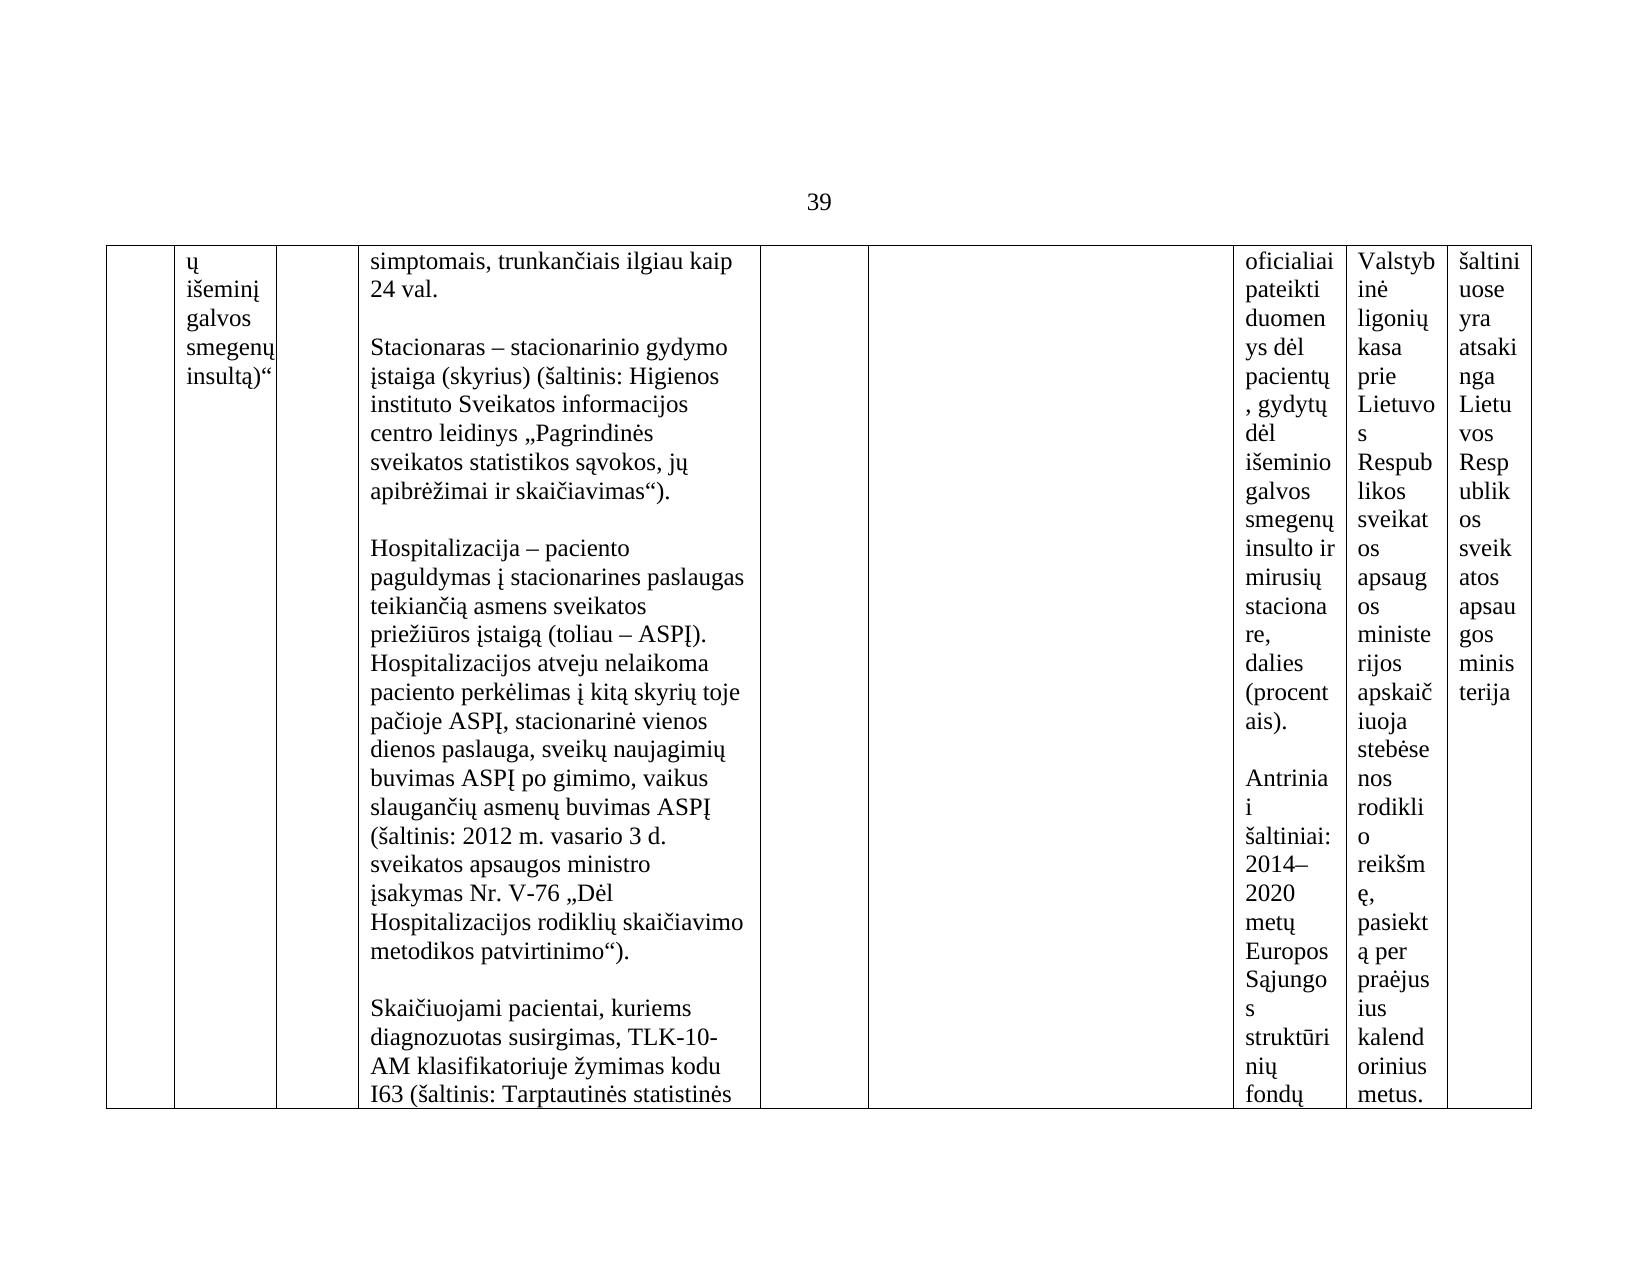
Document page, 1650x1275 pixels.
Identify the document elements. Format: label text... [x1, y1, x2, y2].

table_cell šaltiniuose yra atsakinga Lietuvos Respublikos sveikatos apsaugos ministerija [1448, 246, 1531, 1108]
table_cell simptomais, trunkančiais ilgiau kaip 24 val. Stacionaras – stacionarinio gydymo įstaiga (skyrius) (šaltinis: Higienos instituto Sveikatos informacijos centro leidinys „Pagrindinės sveikatos statistikos sąvokos, jų apibrėžimai ir skaičiavimas“). Hospitalizacija – paciento paguldymas į stacionarines paslaugas teikiančią asmens sveikatos priežiūros įstaigą (toliau – ASPĮ). Hospitalizacijos atveju nelaikoma paciento perkėlimas į kitą skyrių toje pačioje ASPĮ, stacionarinė vienos dienos paslauga, sveikų naujagimių buvimas ASPĮ po gimimo, vaikus slaugančių asmenų buvimas ASPĮ (šaltinis: 2012 m. vasario 3 d. sveikatos apsaugos ministro įsakymas Nr. V-76 „Dėl Hospitalizacijos rodiklių skaičiavimo metodikos patvirtinimo“). Skaičiuojami pacientai, kuriems diagnozuotas susirgimas, TLK-10-AM klasifikatoriuje žymimas kodu I63 (šaltinis: Tarptautinės statistinės [359, 246, 760, 1108]
table_cell oficialiai pateikti duomenys dėl pacientų, gydytų dėl išeminio galvos smegenų insulto ir mirusių stacionare, dalies (procentais). Antriniai šaltiniai: 2014–2020 metų Europos Sąjungos struktūrinių fondų [1234, 246, 1346, 1108]
table_cell [761, 246, 868, 1108]
table_cell Valstybinė ligonių kasa prie Lietuvos Respublikos sveikatos apsaugos ministerijos apskaičiuoja stebėsenos rodiklio reikšmę, pasiektą per praėjusius kalendorinius metus. [1347, 246, 1447, 1108]
table_cell [107, 246, 174, 1108]
table_cell [869, 246, 1233, 1108]
table_cell [277, 246, 358, 1108]
table_cell ų išeminį galvos smegenų insultą)“ [175, 246, 276, 1108]
